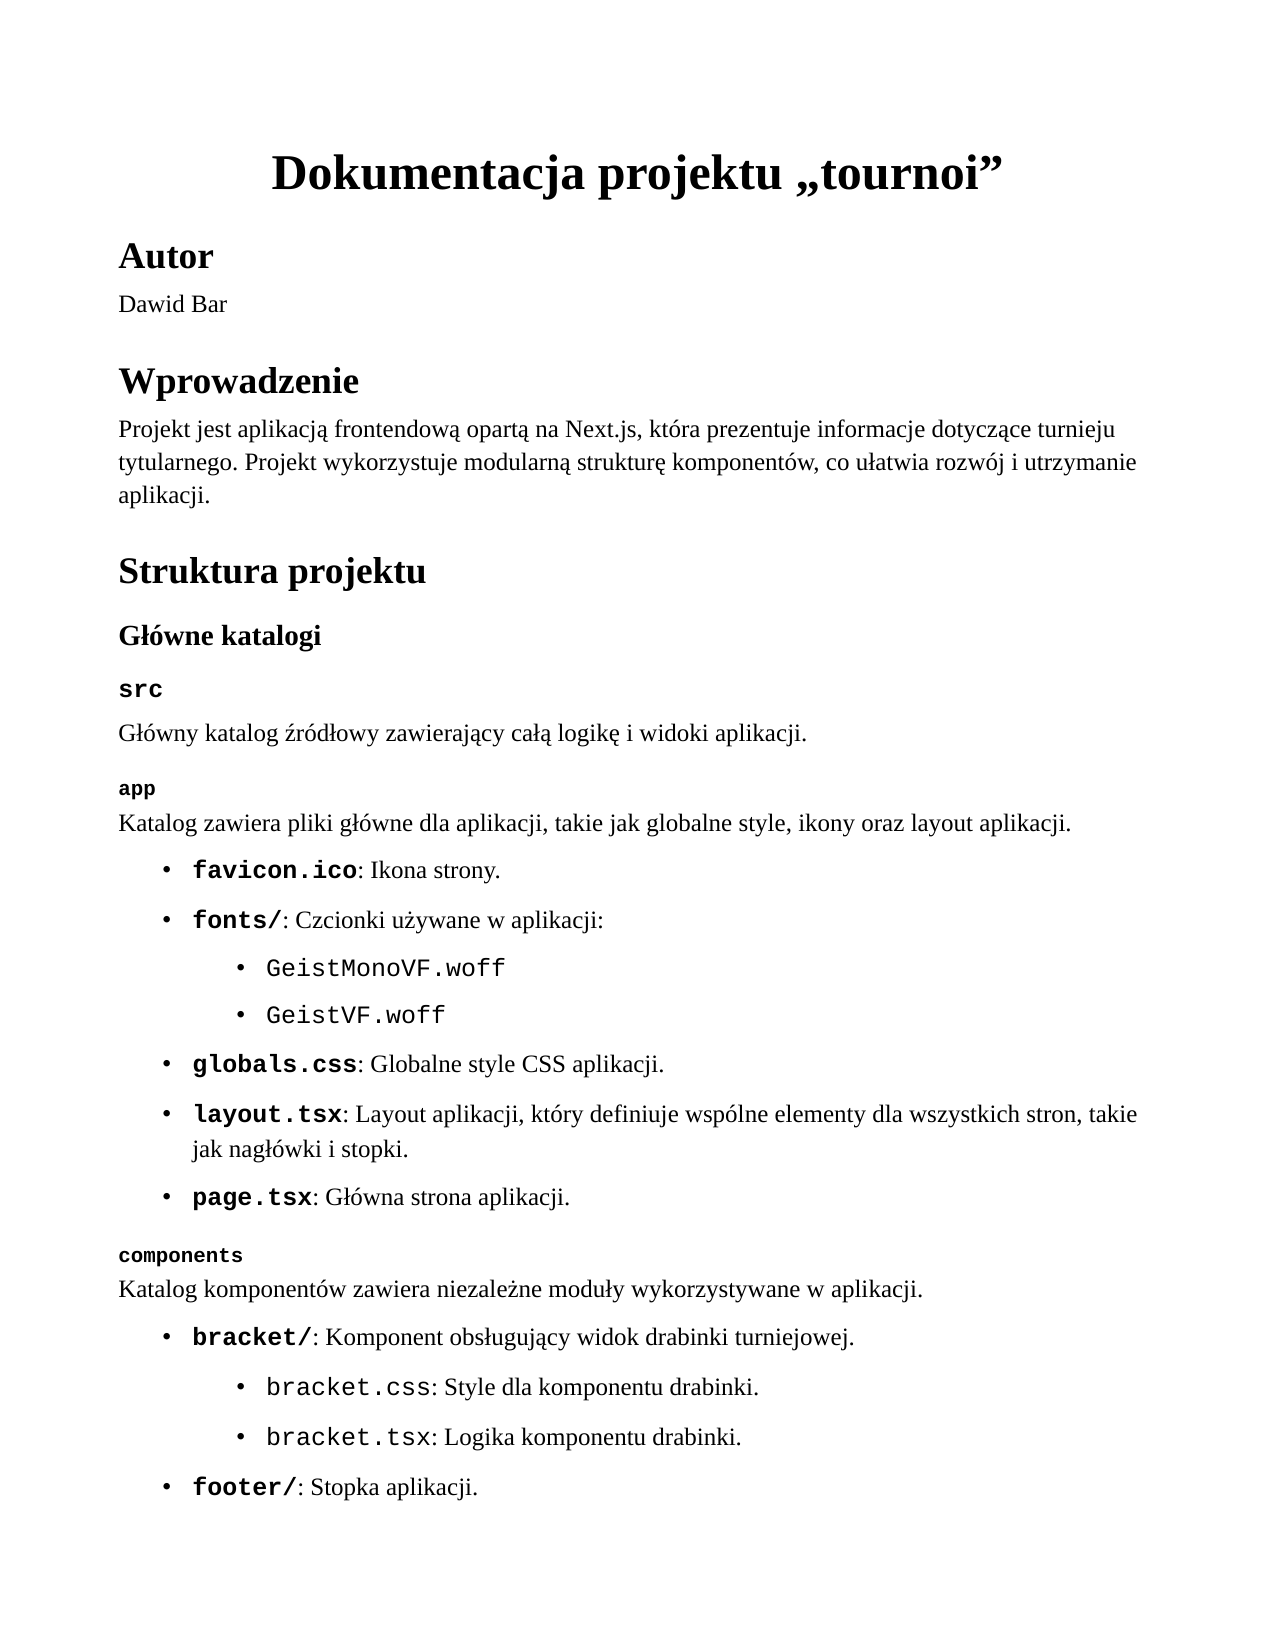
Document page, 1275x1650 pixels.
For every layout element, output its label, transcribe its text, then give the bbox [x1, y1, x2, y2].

list bracket/: Komponent obsługujący widok drabinki turniejowej. [162, 1322, 1157, 1353]
list fonts/: Czcionki używane w aplikacji: [162, 905, 1157, 936]
list bracket.css: Style dla komponentu drabinki. [236, 1372, 1157, 1403]
list page.tsx: Główna strona aplikacji. [162, 1182, 1157, 1213]
text Katalog komponentów zawiera niezależne moduły wykorzystywane w aplikacji. [118, 1274, 1157, 1303]
text Projekt jest aplikacją frontendową opartą na Next.js, która prezentuje informacje dotyczące turnieju tytularnego. Projekt wykorzystuje modularną strukturę komponentów, co ułatwia rozwój i utrzymanie aplikacji. [118, 414, 1157, 508]
list layout.tsx: Layout aplikacji, który definiuje wspólne elementy dla wszystkich stron, takie jak nagłówki i stopki. [162, 1099, 1157, 1163]
subtitle Główne katalogi [118, 618, 1157, 652]
subtitle Wprowadzenie [118, 358, 1157, 401]
list GeistMonoVF.woff [236, 955, 1157, 984]
list favicon.ico: Ikona strony. [162, 855, 1157, 886]
subtitle Struktura projektu [118, 548, 1157, 591]
text Katalog zawiera pliki główne dla aplikacji, takie jak globalne style, ikony oraz layout aplikacji. [118, 808, 1157, 836]
subtitle Autor [118, 234, 1157, 277]
text Główny katalog źródłowy zawierający całą logikę i widoki aplikacji. [118, 718, 1157, 746]
text Dawid Bar [118, 289, 1157, 318]
subtitle src [118, 677, 1157, 705]
list bracket.tsx: Logika komponentu drabinki. [236, 1422, 1157, 1453]
list GeistVF.woff [236, 1002, 1157, 1031]
list footer/: Stopka aplikacji. [162, 1472, 1157, 1503]
subtitle components [118, 1245, 1157, 1268]
list globals.css: Globalne style CSS aplikacji. [162, 1049, 1157, 1080]
subtitle app [118, 778, 1157, 801]
subtitle Dokumentacja projektu „tournoi” [118, 143, 1157, 201]
